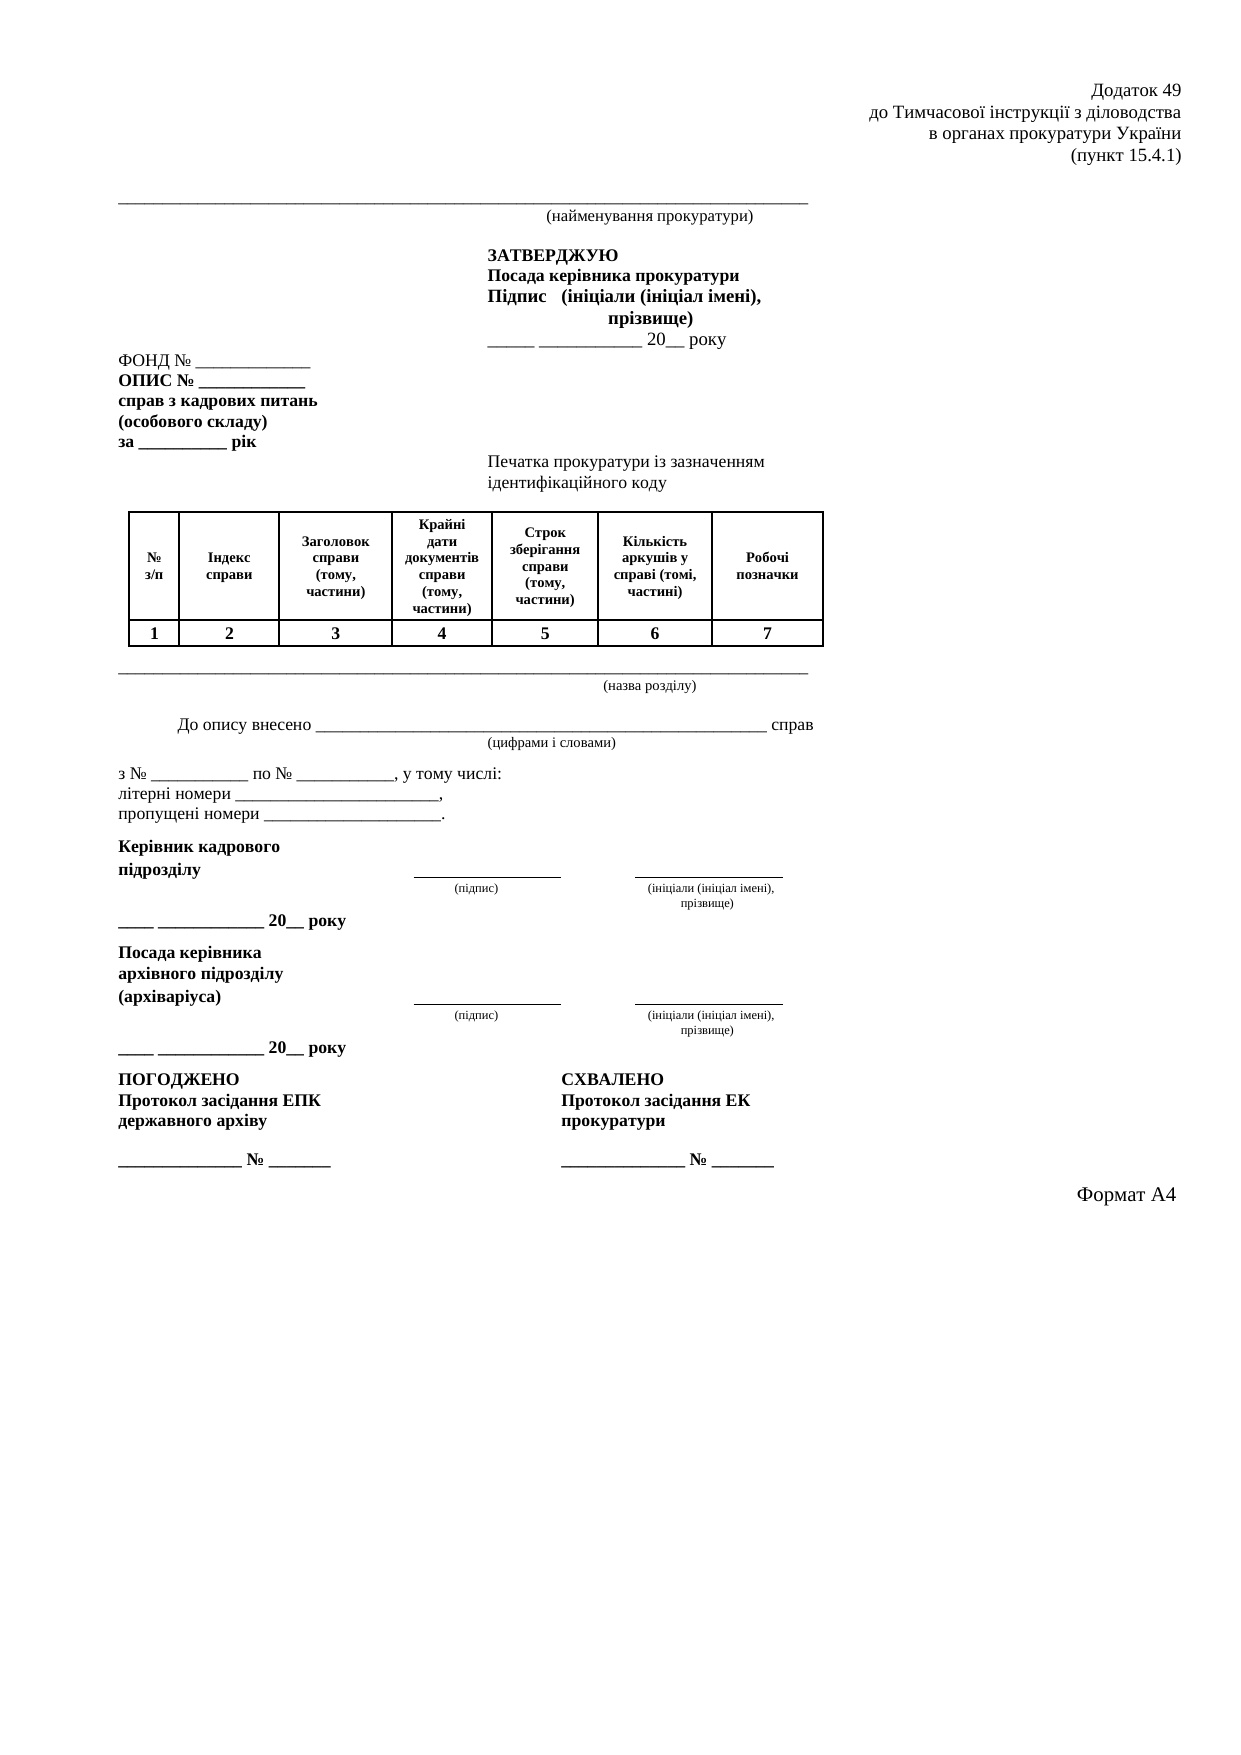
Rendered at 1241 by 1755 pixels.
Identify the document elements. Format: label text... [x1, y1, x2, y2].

text прізвище) [118, 896, 1181, 910]
text ЗАТВЕРДЖУЮ [118, 244, 1181, 265]
text Керівник кадрового [118, 836, 1181, 856]
text прізвище) [118, 307, 1181, 328]
table_cell 5 [493, 621, 597, 644]
text до Тимчасової інструкції з діловодства [458, 101, 1181, 122]
text справ з кадрових питань [118, 390, 1181, 411]
table_cell 6 [599, 621, 711, 644]
text пропущені номери ____________________. [118, 803, 1181, 823]
text Посада керівника [118, 942, 1181, 962]
text (пункт 15.4.1) [679, 144, 1181, 165]
text державного архіву прокуратури [118, 1110, 1181, 1130]
table_header Робочі позначки [713, 513, 822, 619]
text Додаток 49 [708, 79, 1181, 101]
table_header № з/п [130, 513, 178, 619]
text за __________ рік [118, 431, 1181, 451]
text Підпис (ініціали (ініціал імені), [118, 285, 1181, 307]
text ____ ____________ 20__ року [118, 1037, 1181, 1057]
table_cell 7 [713, 621, 822, 644]
text Протокол засідання ЕПК Протокол засідання ЕК [118, 1089, 1181, 1110]
table_cell 4 [393, 621, 491, 644]
text (найменування прокуратури) [118, 206, 1181, 225]
text з № ___________ по № ___________, у тому числі: [118, 763, 1181, 783]
text (підпис) (ініціали (ініціал імені), [118, 880, 1181, 896]
text прізвище) [118, 1022, 1181, 1037]
text ______________ № _______ ______________ № _______ [118, 1149, 1181, 1169]
text (особового складу) [118, 411, 1181, 431]
table_header Заголовок справи (тому, частини) [280, 513, 391, 619]
text ідентифікаційного коду [118, 472, 1181, 492]
text підрозділу [118, 856, 1181, 880]
text ОПИС № ____________ [118, 370, 1181, 390]
text Формат А4 [118, 1182, 1181, 1206]
text (архіваріуса) [118, 983, 1181, 1007]
table_cell 3 [280, 621, 391, 644]
table_header Кількість аркушів у справі (томі, частині) [599, 513, 711, 619]
table_cell 2 [180, 621, 278, 644]
text в органах прокуратури України [458, 122, 1181, 144]
table_cell 1 [130, 621, 178, 644]
text ____ ____________ 20__ року [118, 910, 1181, 930]
table_header Індекс справи [180, 513, 278, 619]
text (назва розділу) [118, 676, 1181, 693]
table_header Крайні дати документів справи (тому, частини) [393, 513, 491, 619]
text (цифрами і словами) [118, 734, 1181, 751]
text Посада керівника прокуратури [118, 265, 1181, 285]
text архівного підрозділу [118, 962, 1181, 983]
text _____ ___________ 20__ року [118, 328, 1181, 350]
text До опису внесено ___________________________________________________ справ [118, 713, 1181, 734]
text ФОНД № _____________ [118, 350, 1181, 370]
subtitle ПОГОДЖЕНО СХВАЛЕНО [118, 1069, 1181, 1089]
text (підпис) (ініціали (ініціал імені), [118, 1007, 1181, 1022]
table_header Строк зберігання справи (тому, частини) [493, 513, 597, 619]
text ______________________________________________________________________________ [118, 656, 1181, 676]
text ______________________________________________________________________________ [118, 186, 1181, 206]
text літерні номери _______________________, [118, 783, 1181, 803]
text Печатка прокуратури із зазначенням [118, 451, 1181, 472]
